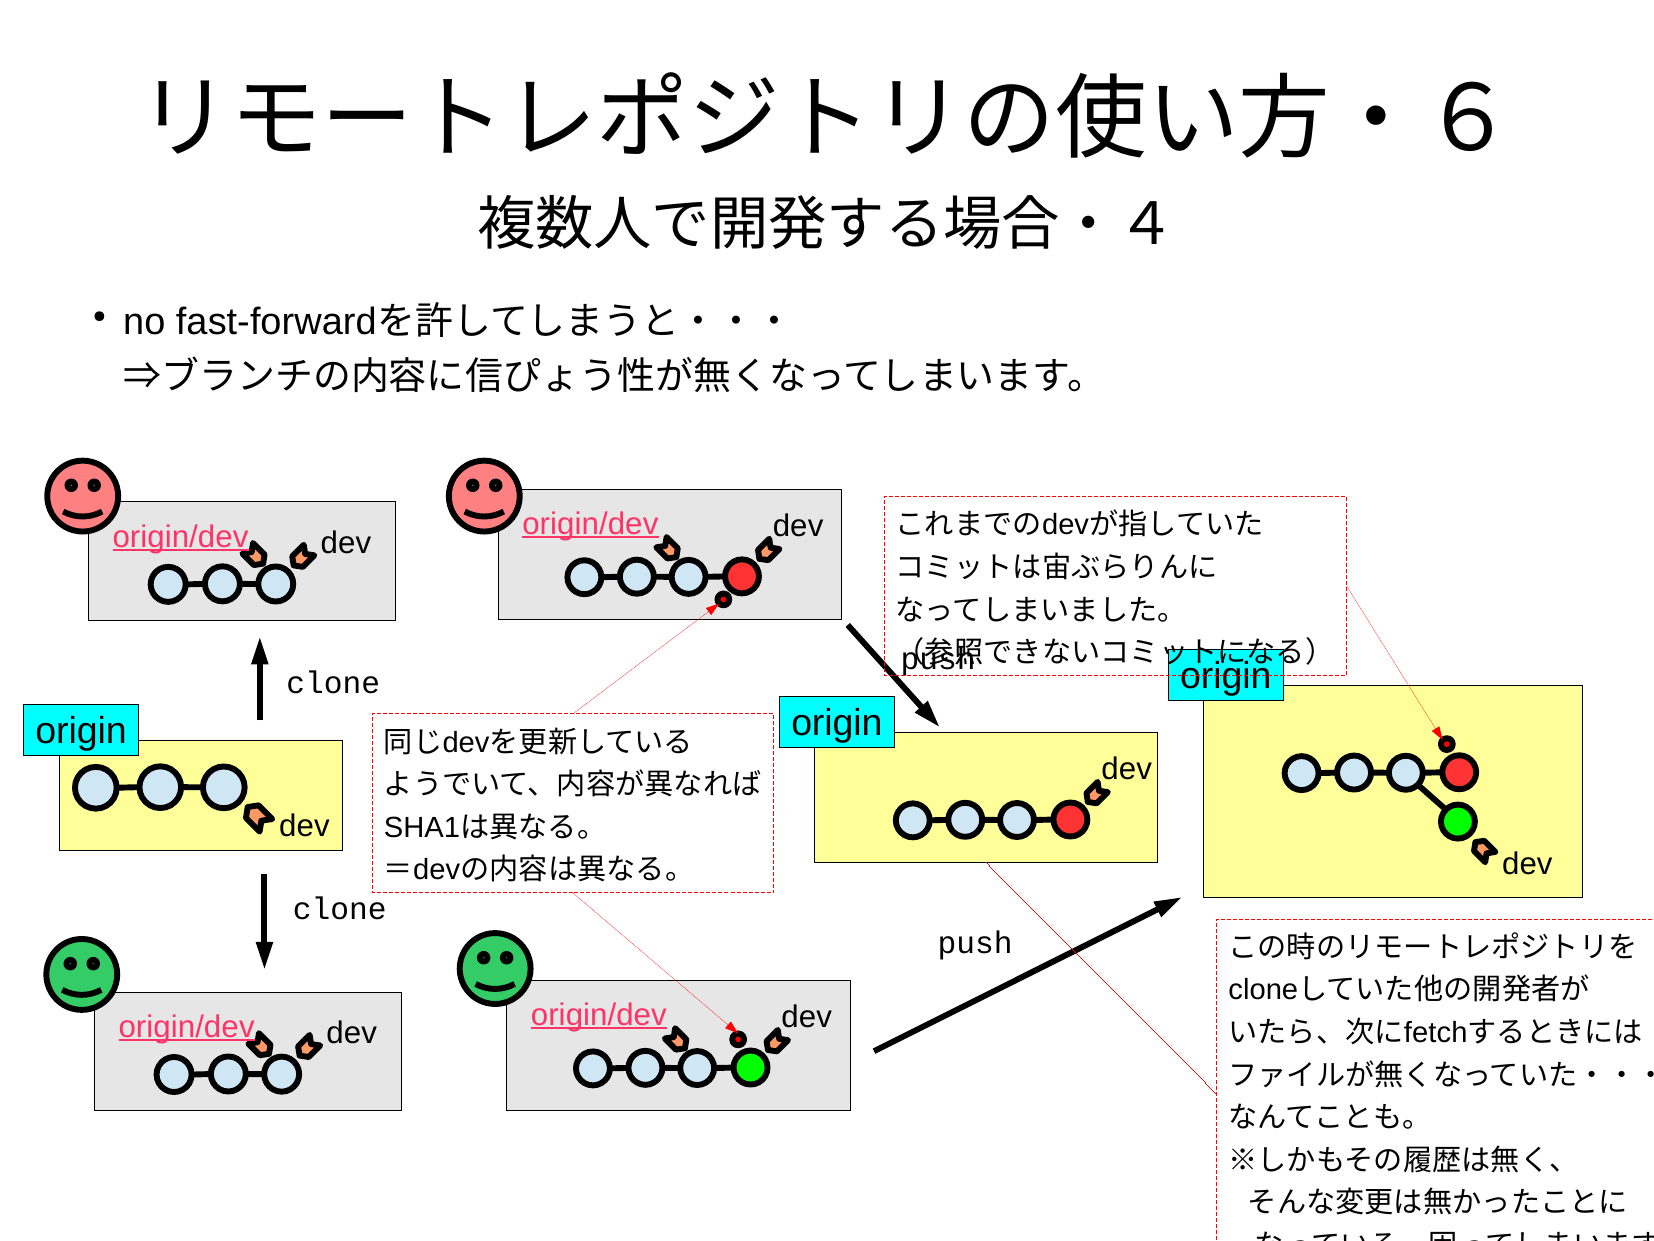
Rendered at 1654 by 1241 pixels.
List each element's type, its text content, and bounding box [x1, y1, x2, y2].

text_box clone [278, 885, 402, 935]
text_box origin/dev [516, 989, 694, 1040]
text_box この時のリモートレポジトリを cloneしていた他の開発者が いたら、次にfetchするときには ファイルが無くなっていた・・・ なんてことも。 ※しかもその履歴は無く、 そんな変更は無かったことに なっている。困ってしまいます [1216, 919, 1635, 1170]
text_box push [885, 636, 991, 686]
text_box clone [271, 660, 396, 709]
text_box dev [1086, 744, 1171, 794]
text_box origin [1168, 649, 1284, 701]
text_box [1203, 685, 1583, 898]
text_box [814, 732, 1158, 863]
text_box dev [1487, 838, 1571, 889]
title リモートレポジトリの使い方・６ 複数人で開発する場合・４ [82, 49, 1571, 257]
text_box [47, 460, 396, 621]
text_box [59, 740, 343, 851]
list no fast-forwardを許してしまうと・・・ ⇒ブランチの内容に信ぴょう性が無くなってしまいます。 [82, 290, 1538, 402]
text_box origin [1168, 649, 1180, 662]
text_box [448, 460, 842, 620]
text_box dev [264, 800, 355, 851]
text_box origin/dev [97, 511, 275, 562]
text_box 同じdevを更新している ようでいて、内容が異なれば SHA1は異なる。 ＝devの内容は異なる。 [372, 713, 745, 851]
text_box origin/dev [507, 498, 685, 549]
text_box これまでのdevが指していた コミットは宙ぶらりんに なってしまいました。 （参照できないコミットになる） [884, 496, 1264, 626]
text_box origin/dev [103, 1001, 281, 1052]
text_box [459, 933, 851, 1111]
text_box dev [766, 992, 851, 1042]
text_box dev [311, 1007, 402, 1058]
text_box push [922, 919, 1028, 969]
text_box origin [779, 696, 895, 748]
text_box dev [758, 500, 842, 551]
text_box origin [23, 704, 139, 756]
text_box dev [305, 517, 396, 567]
text_box [46, 938, 402, 1111]
